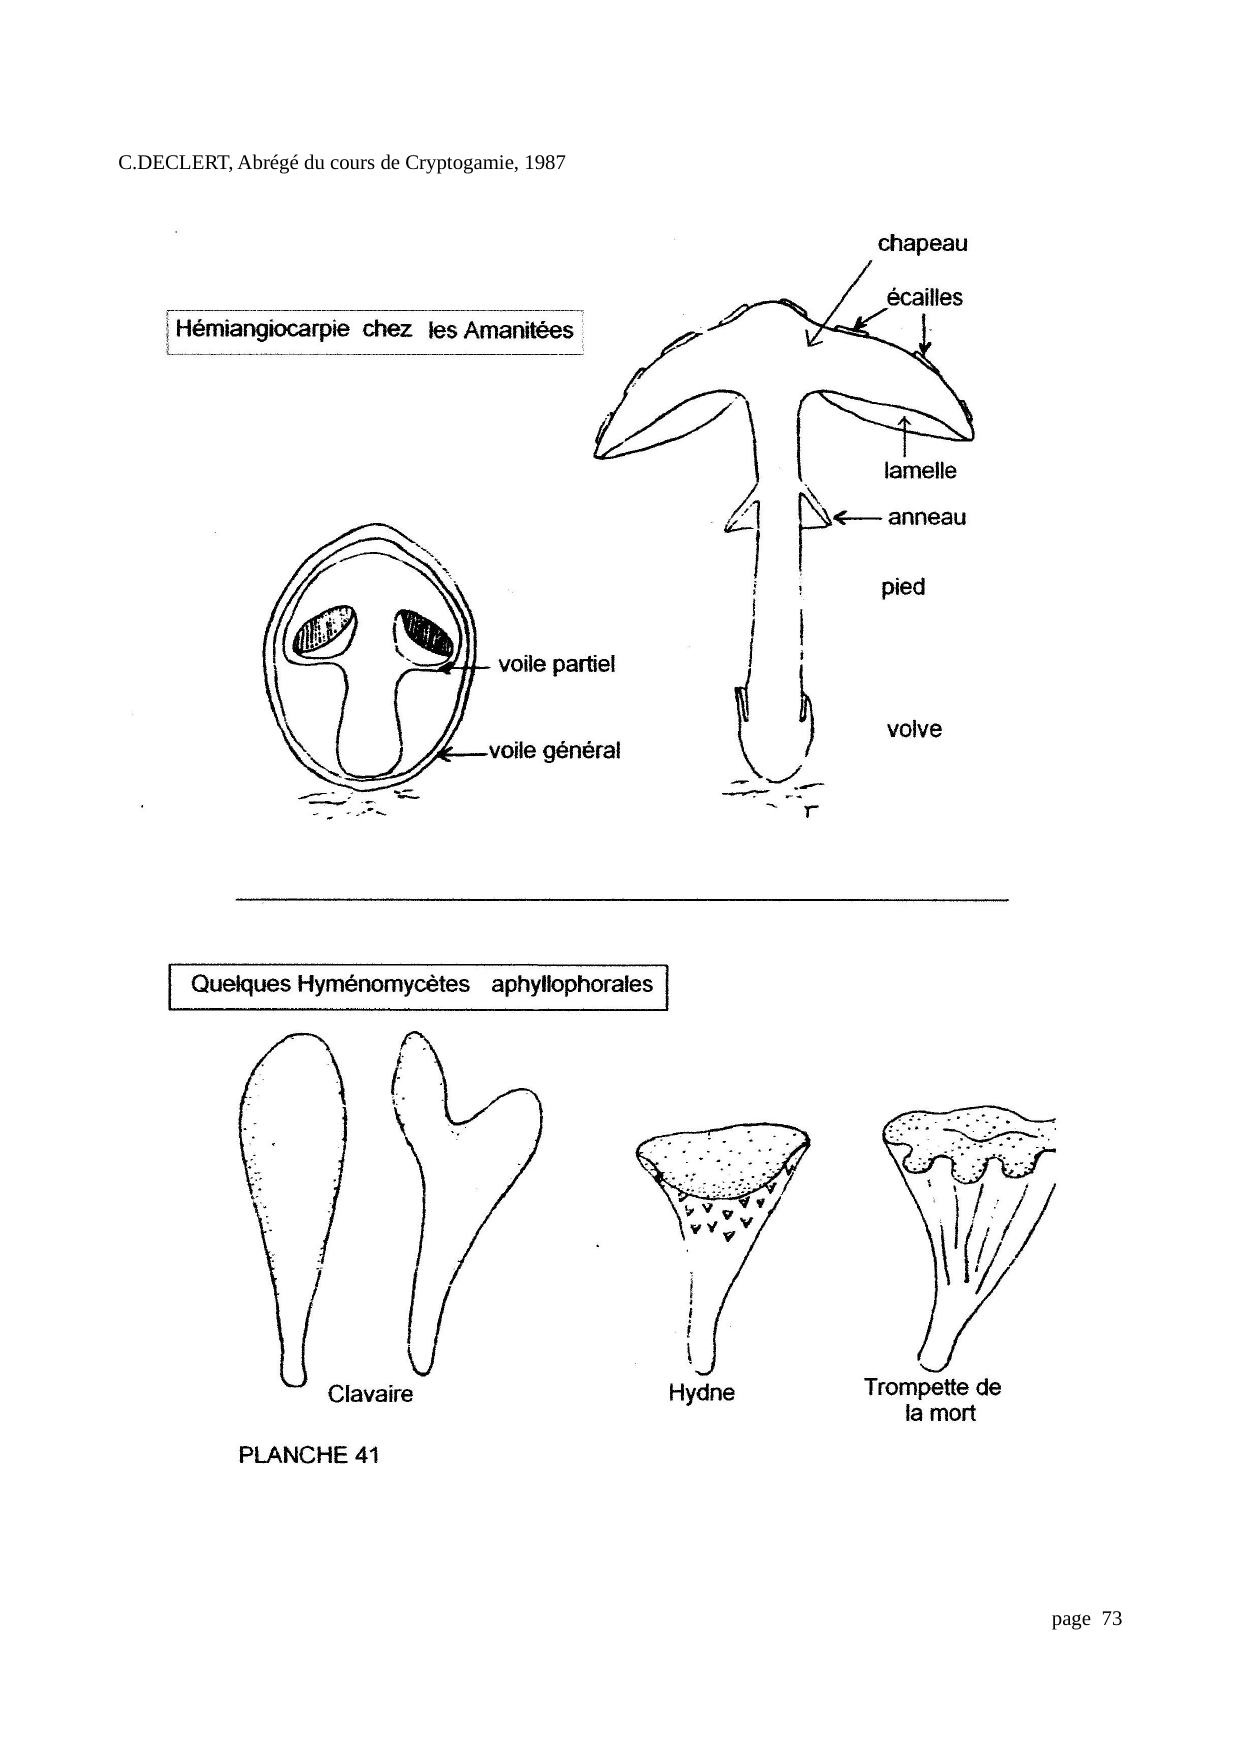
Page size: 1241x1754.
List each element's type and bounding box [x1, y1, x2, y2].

picture [118, 179, 1123, 1483]
